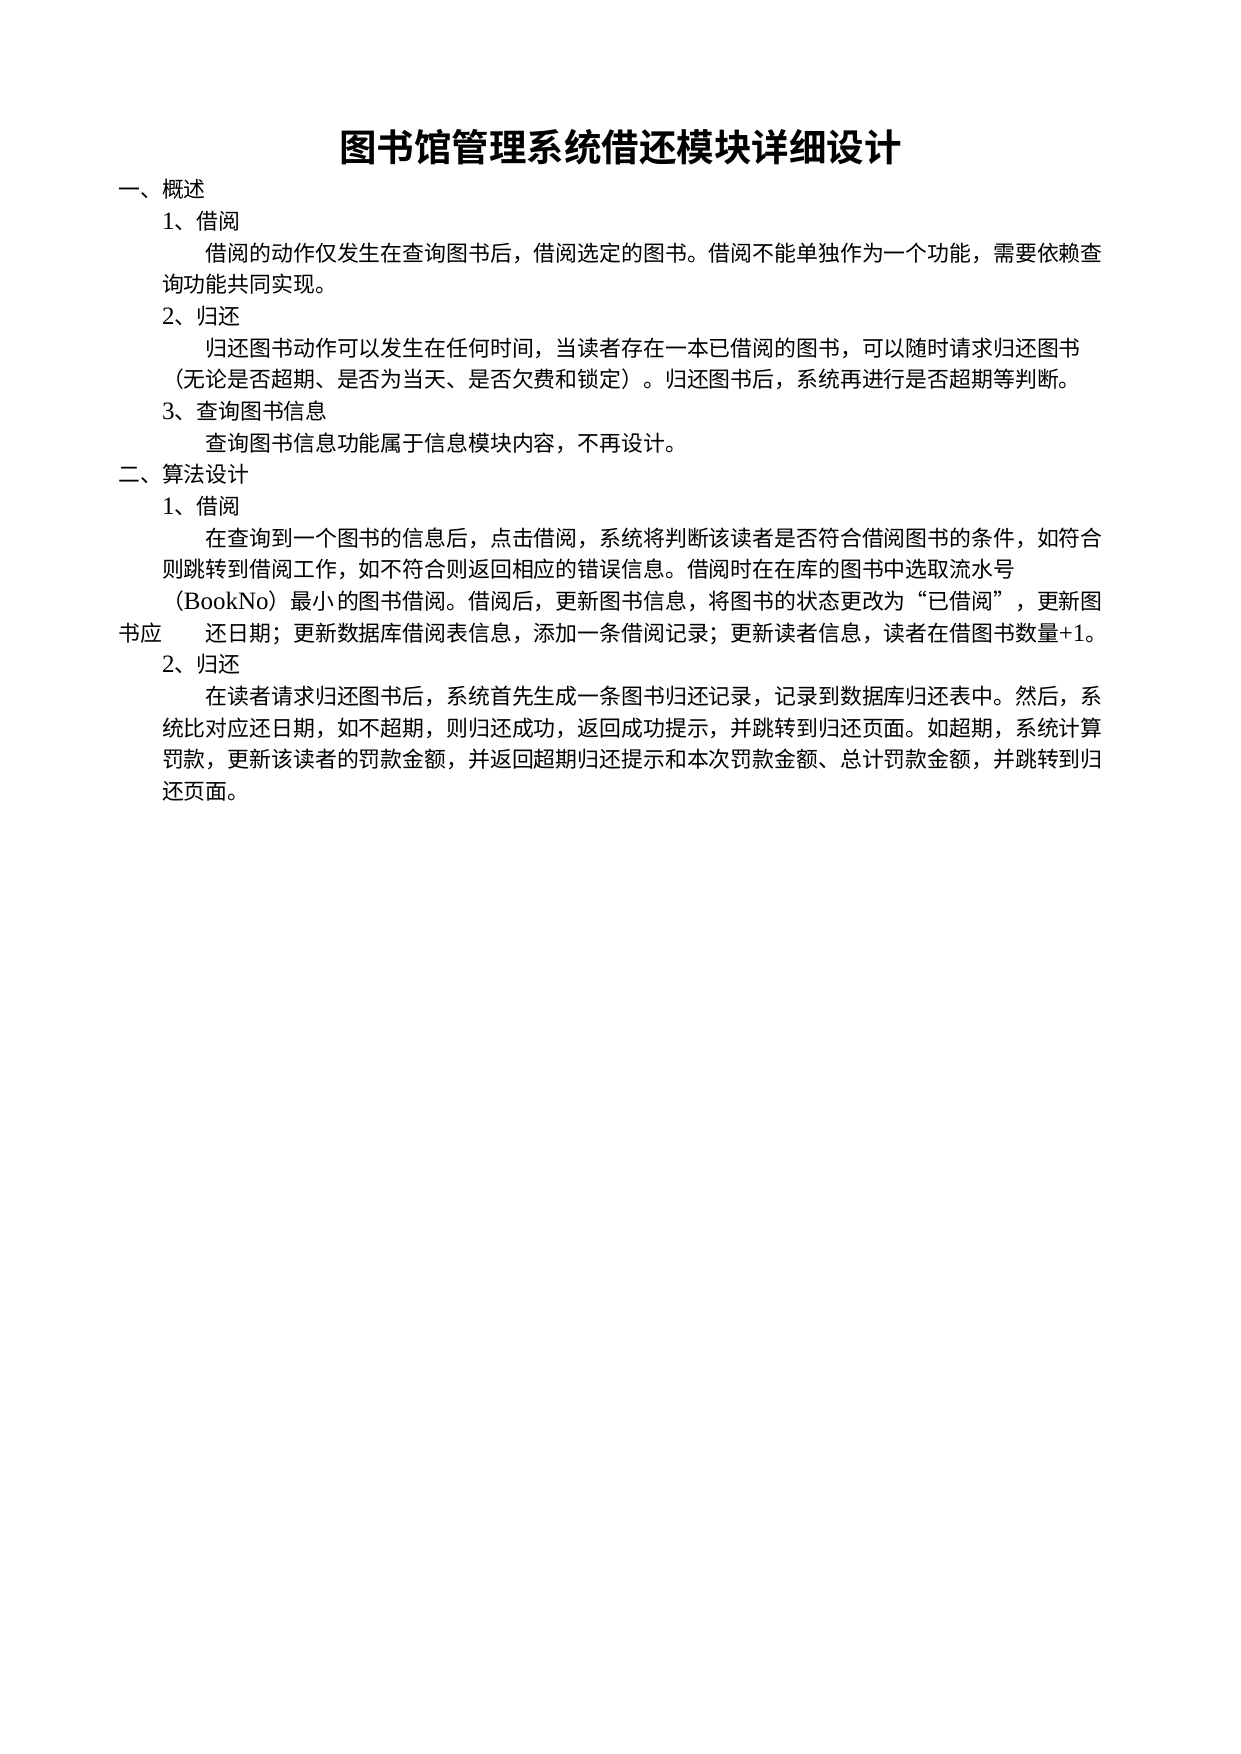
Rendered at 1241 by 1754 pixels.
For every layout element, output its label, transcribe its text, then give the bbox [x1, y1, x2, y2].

text 一、概述 [118, 172, 1122, 204]
text 查询图书信息功能属于信息模块内容，不再设计。 [118, 426, 1122, 457]
text 借阅的动作仅发生在查询图书后，借阅选定的图书。借阅不能单独作为一个功能，需要依赖查 询功能共同实现。 [118, 236, 1122, 299]
text 图书馆管理系统借还模块详细设计 [118, 118, 1122, 172]
text 在查询到一个图书的信息后，点击借阅，系统将判断该读者是否符合借阅图书的条件，如符合 则跳转到借阅工作，如不符合则返回相应的错误信息。借阅时在在库的图书中选取流水号 （BookNo）最小 的图书借阅。借阅后，更新图书信息，将图书的状态更改为“已借阅”，更新图书应 还日期；更新数据库借阅表信息，添加一条借阅记录；更新读者信息，读者在借图书数量+1。 [118, 521, 1122, 647]
text 3、查询图书信息 [118, 394, 1122, 426]
text 在读者请求归还图书后，系统首先生成一条图书归还记录，记录到数据库归还表中。然后，系 统比对应还日期，如不超期，则归还成功，返回成功提示，并跳转到归还页面。如超期，系统计算 罚款，更新该读者的罚款金额，并返回超期归还提示和本次罚款金额、总计罚款金额，并跳转到归 还页面。 [118, 679, 1122, 806]
text 1、借阅 [118, 489, 1122, 521]
text 1、借阅 [118, 204, 1122, 236]
text 二、算法设计 [118, 457, 1122, 489]
text 2、归还 [118, 647, 1122, 679]
text 归还图书动作可以发生在任何时间，当读者存在一本已借阅的图书，可以随时请求归还图书 （无论是否超期、是否为当天、是否欠费和锁定）。归还图书后，系统再进行是否超期等判断。 [118, 331, 1122, 394]
text 2、归还 [118, 299, 1122, 331]
